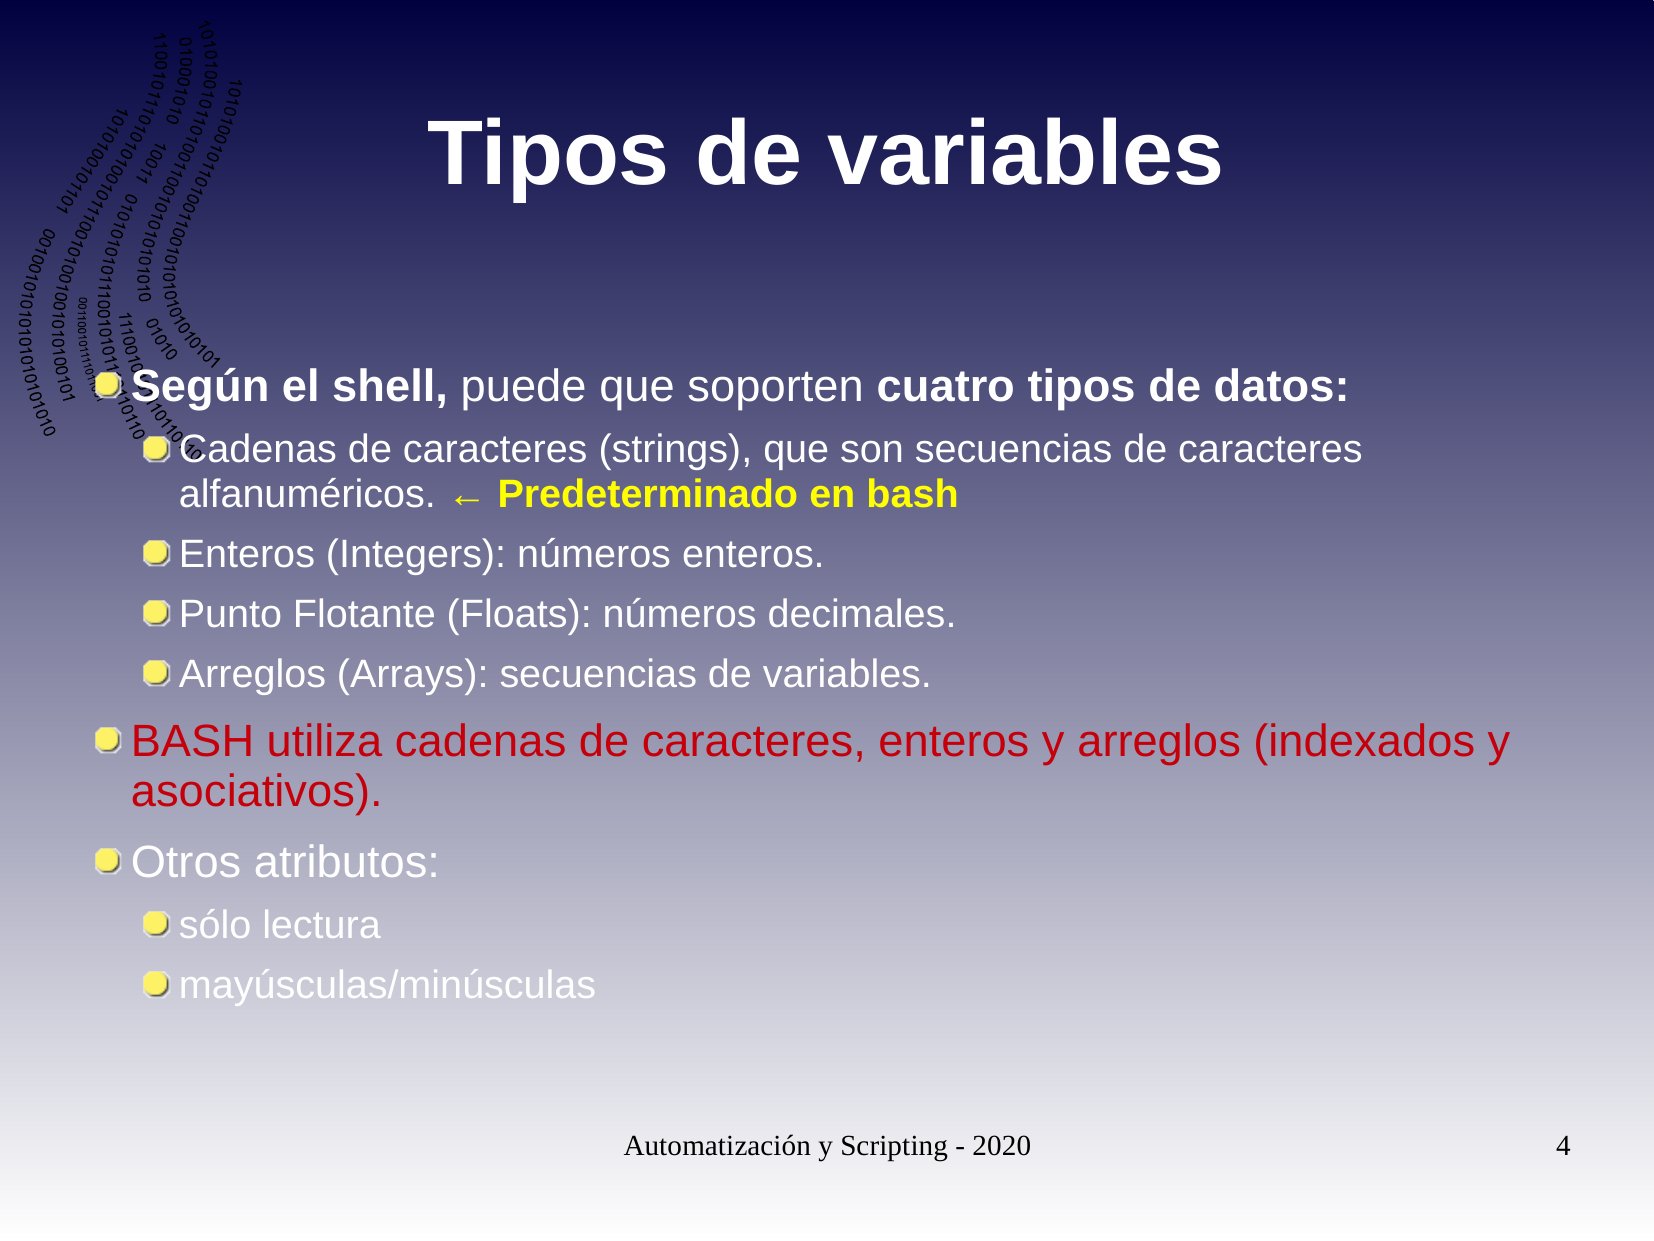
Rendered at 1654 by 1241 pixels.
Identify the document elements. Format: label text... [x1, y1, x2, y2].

picture [18, 20, 243, 461]
list Según el shell, puede que soporten cuatro tipos de datos: Cadenas de caracteres (strings), que son secuencias de caracteres alfanuméricos. ← Predeterminado en bash Enteros (Integers): números enteros. Punto Flotante (Floats): números decimales. Arreglos (Arrays): secuencias de variables. BASH utiliza cadenas de caracteres, enteros y arreglos (indexados y asociativos). Otros atributos: sólo lectura mayúsculas/minúsculas [82, 290, 1571, 1010]
title Tipos de variables [82, 49, 1571, 257]
